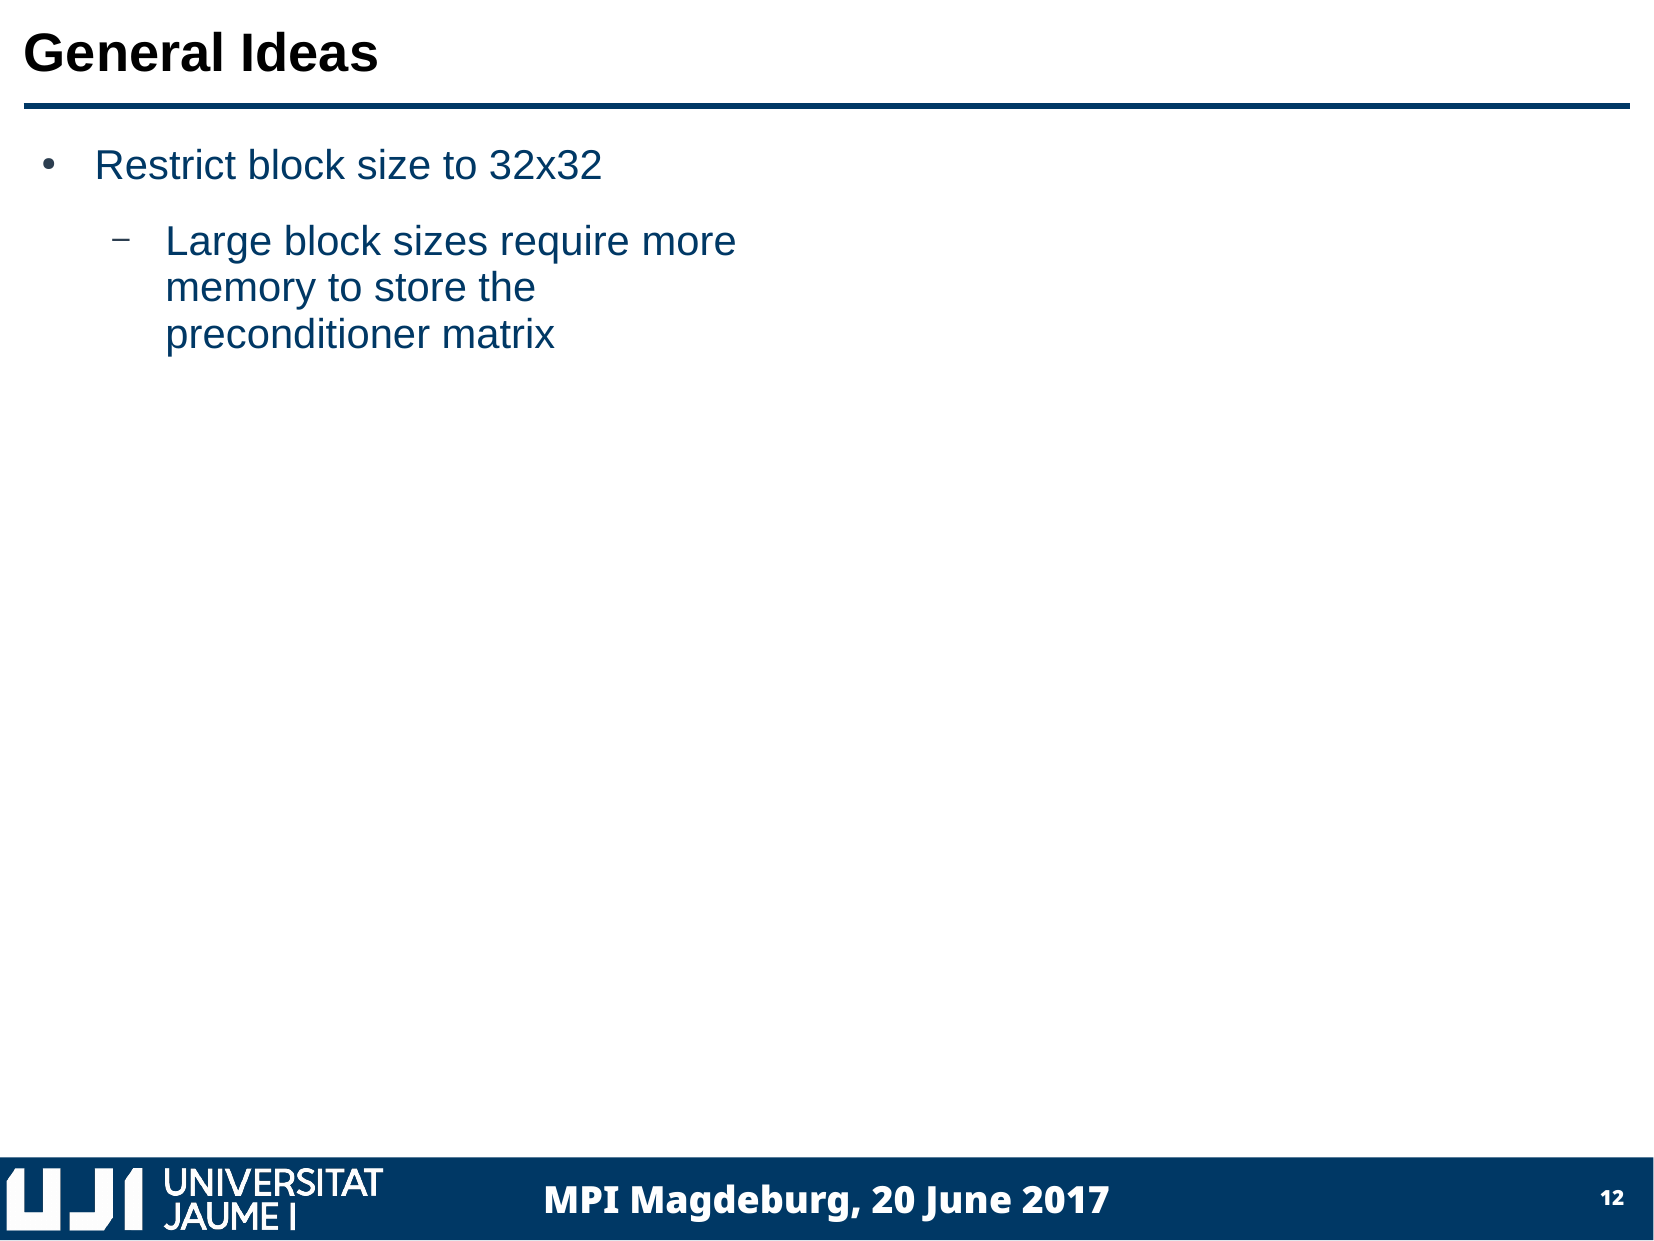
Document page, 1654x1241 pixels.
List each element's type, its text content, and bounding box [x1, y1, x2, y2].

picture [0, 1158, 390, 1241]
list Restrict block size to 32x32 Large block sizes require more memory to store the preconditioner matrix [23, 141, 808, 1134]
title General Ideas [23, 0, 1630, 107]
